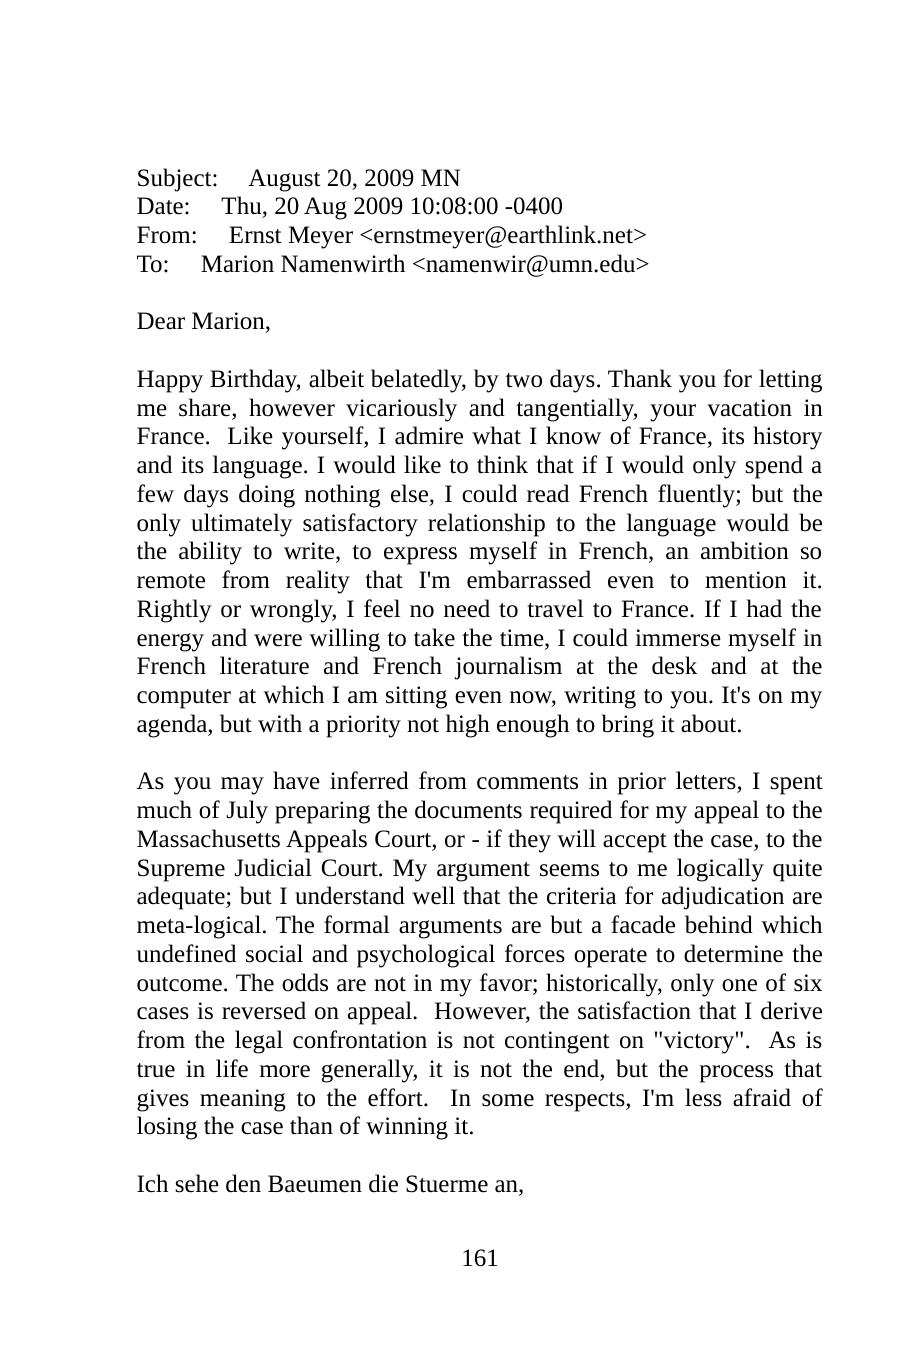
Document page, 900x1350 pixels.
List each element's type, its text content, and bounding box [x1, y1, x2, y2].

text To: Marion Namenwirth <namenwir@umn.edu> [136, 249, 823, 278]
text Subject: August 20, 2009 MN [136, 163, 823, 191]
text Happy Birthday, albeit belatedly, by two days. Thank you for letting me share, however vicariously and tangentially, your vacation in France. Like yourself, I admire what I know of France, its history and its language. I would like to think that if I would only spend a few days doing nothing else, I could read French fluently; but the only ultimately satisfactory relationship to the language would be the ability to write, to express myself in French, an ambition so remote from reality that I'm embarrassed even to mention it. Rightly or wrongly, I feel no need to travel to France. If I had the energy and were willing to take the time, I could immerse myself in French literature and French journalism at the desk and at the computer at which I am sitting even now, writing to you. It's on my agenda, but with a priority not high enough to bring it about. [136, 364, 823, 738]
text As you may have inferred from comments in prior letters, I spent much of July preparing the documents required for my appeal to the Massachusetts Appeals Court, or - if they will accept the case, to the Supreme Judicial Court. My argument seems to me logically quite adequate; but I understand well that the criteria for adjudication are meta-logical. The formal arguments are but a facade behind which undefined social and psychological forces operate to determine the outcome. The odds are not in my favor; historically, only one of six cases is reversed on appeal. However, the satisfaction that I derive from the legal confrontation is not contingent on "victory". As is true in life more generally, it is not the end, but the process that gives meaning to the effort. In some respects, I'm less afraid of losing the case than of winning it. [136, 766, 823, 1140]
text Ich sehe den Baeumen die Stuerme an, [136, 1169, 823, 1198]
text Dear Marion, [136, 306, 823, 335]
text From: Ernst Meyer <ernstmeyer@earthlink.net> [136, 220, 823, 249]
text Date: Thu, 20 Aug 2009 10:08:00 -0400 [136, 191, 823, 220]
